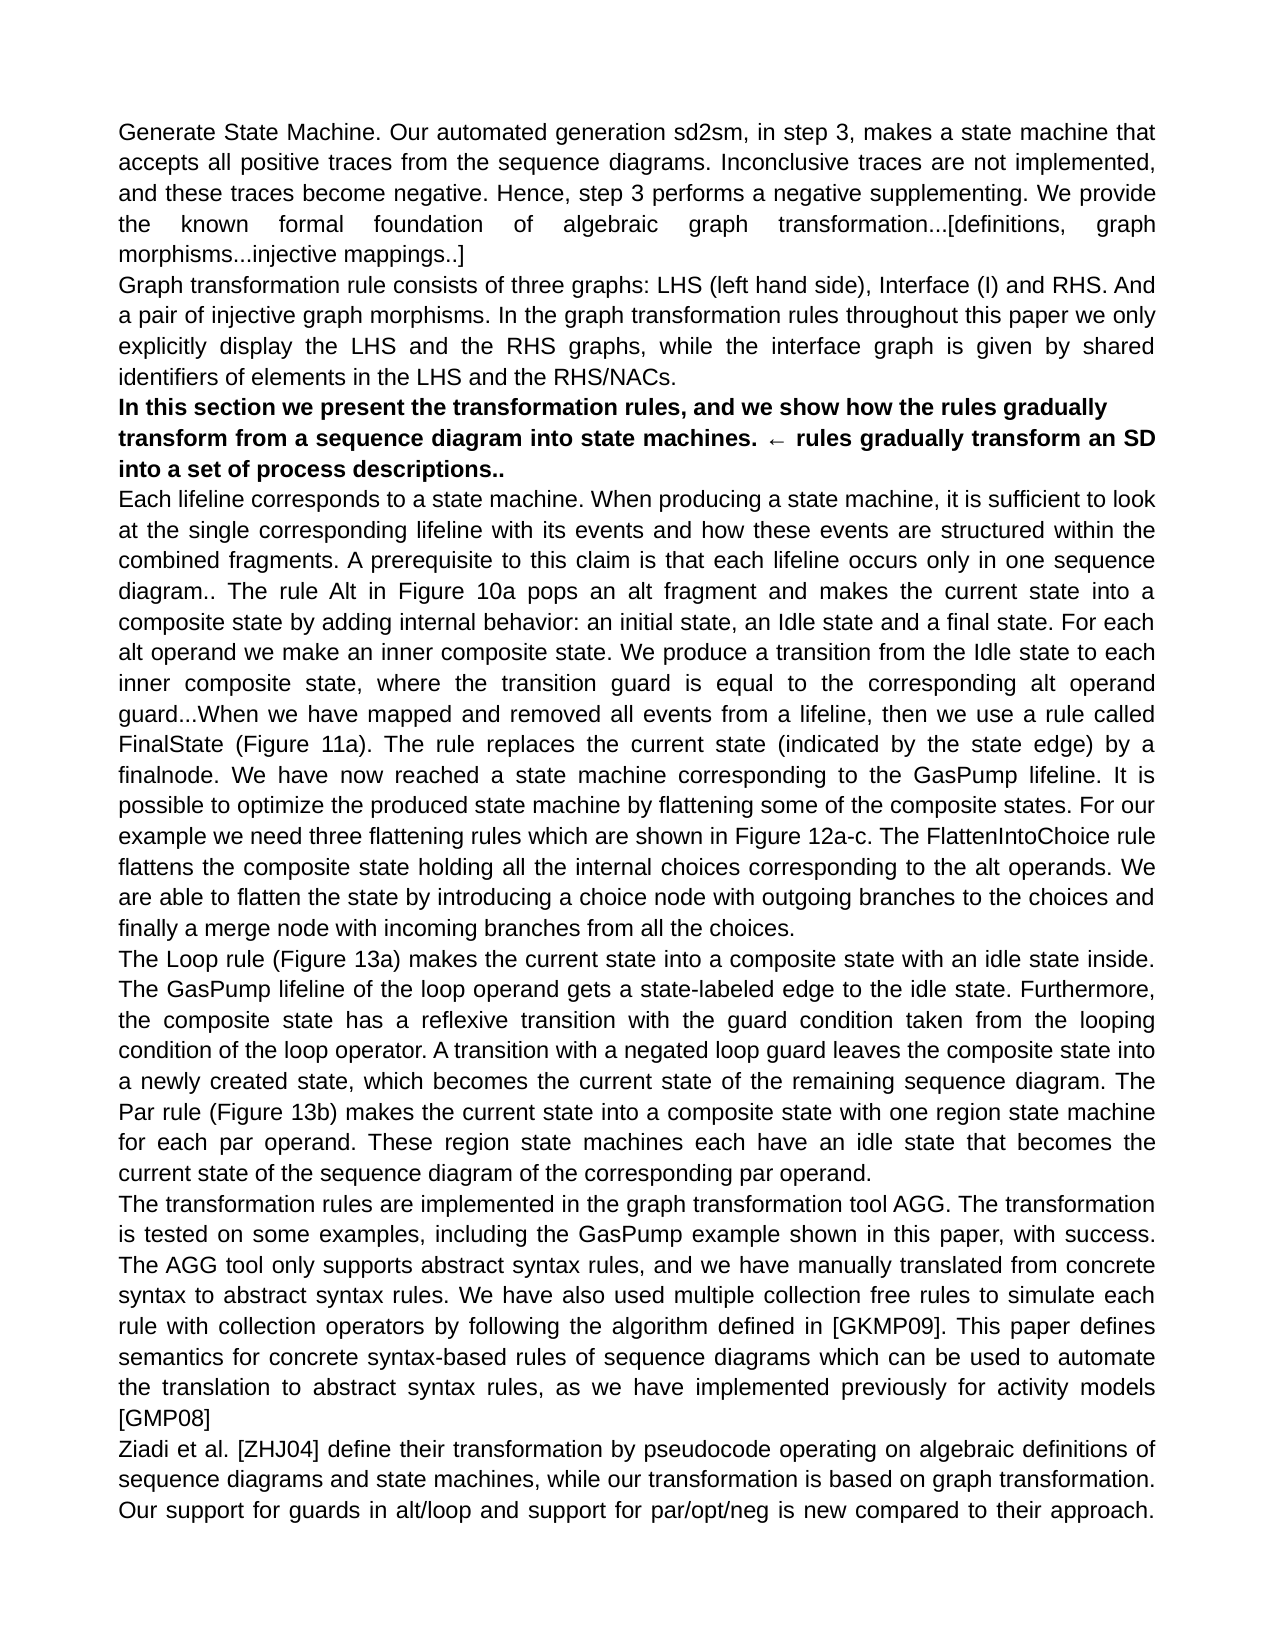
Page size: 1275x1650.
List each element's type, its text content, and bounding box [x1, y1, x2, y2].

text In this section we present the transformation rules, and we show how the rules gradually [118, 394, 1157, 421]
text Each lifeline corresponds to a state machine. When producing a state machine, it is sufficient to look at the single corresponding lifeline with its events and how these events are structured within the combined fragments. A prerequisite to this claim is that each lifeline occurs only in one sequence diagram.. The rule Alt in Figure 10a pops an alt fragment and makes the current state into a composite state by adding internal behavior: an initial state, an Idle state and a final state. For each alt operand we make an inner composite state. We produce a transition from the Idle state to each inner composite state, where the transition guard is equal to the corresponding alt operand guard...When we have mapped and removed all events from a lifeline, then we use a rule called FinalState (Figure 11a). The rule replaces the current state (indicated by the state edge) by a finalnode. We have now reached a state machine corresponding to the GasPump lifeline. It is possible to optimize the produced state machine by flattening some of the composite states. For our example we need three flattening rules which are shown in Figure 12a-c. The FlattenIntoChoice rule flattens the composite state holding all the internal choices corresponding to the alt operands. We are able to flatten the state by introducing a choice node with outgoing branches to the choices and finally a merge node with incoming branches from all the choices. [118, 486, 1157, 941]
text Ziadi et al. [ZHJ04] define their transformation by pseudocode operating on algebraic definitions of sequence diagrams and state machines, while our transformation is based on graph transformation. Our support for guards in alt/loop and support for par/opt/neg is new compared to their approach. [118, 1435, 1157, 1523]
text transform from a sequence diagram into state machines. ← rules gradually transform an SD into a set of process descriptions.. [118, 424, 1157, 482]
text The Loop rule (Figure 13a) makes the current state into a composite state with an idle state inside. The GasPump lifeline of the loop operand gets a state-labeled edge to the idle state. Furthermore, the composite state has a reflexive transition with the guard condition taken from the looping condition of the loop operator. A transition with a negated loop guard leaves the composite state into a newly created state, which becomes the current state of the remaining sequence diagram. The Par rule (Figure 13b) makes the current state into a composite state with one region state machine for each par operand. These region state machines each have an idle state that becomes the current state of the sequence diagram of the corresponding par operand. [118, 945, 1157, 1186]
text Generate State Machine. Our automated generation sd2sm, in step 3, makes a state machine that accepts all positive traces from the sequence diagrams. Inconclusive traces are not implemented, and these traces become negative. Hence, step 3 performs a negative supplementing. We provide the known formal foundation of algebraic graph transformation...[definitions, graph morphisms...injective mappings..] [118, 118, 1157, 267]
text Graph transformation rule consists of three graphs: LHS (left hand side), Interface (I) and RHS. And a pair of injective graph morphisms. In the graph transformation rules throughout this paper we only explicitly display the LHS and the RHS graphs, while the interface graph is given by shared identifiers of elements in the LHS and the RHS/NACs. [118, 271, 1157, 390]
text The transformation rules are implemented in the graph transformation tool AGG. The transformation is tested on some examples, including the GasPump example shown in this paper, with success. The AGG tool only supports abstract syntax rules, and we have manually translated from concrete syntax to abstract syntax rules. We have also used multiple collection free rules to simulate each rule with collection operators by following the algorithm defined in [GKMP09]. This paper defines semantics for concrete syntax-based rules of sequence diagrams which can be used to automate the translation to abstract syntax rules, as we have implemented previously for activity models [GMP08] [118, 1190, 1157, 1431]
